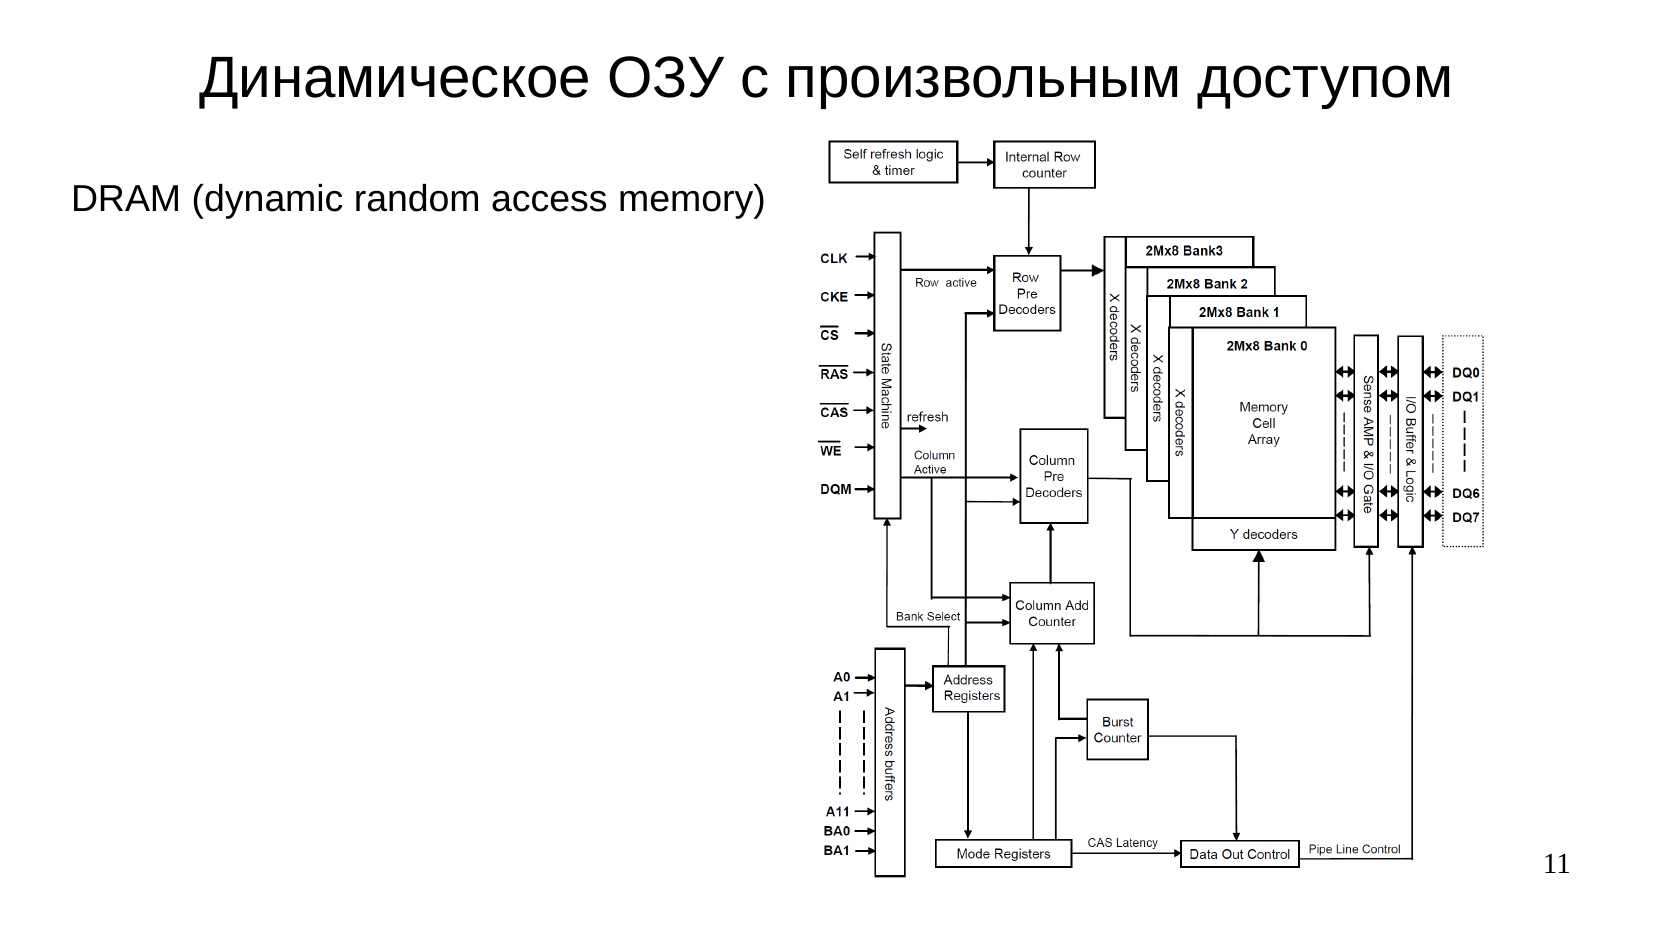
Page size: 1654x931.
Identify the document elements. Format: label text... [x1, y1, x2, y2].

picture [809, 133, 1488, 884]
title Динамическое ОЗУ с произвольным доступом [82, 37, 1571, 119]
list DRAM (dynamic random access memory) [71, 177, 798, 237]
